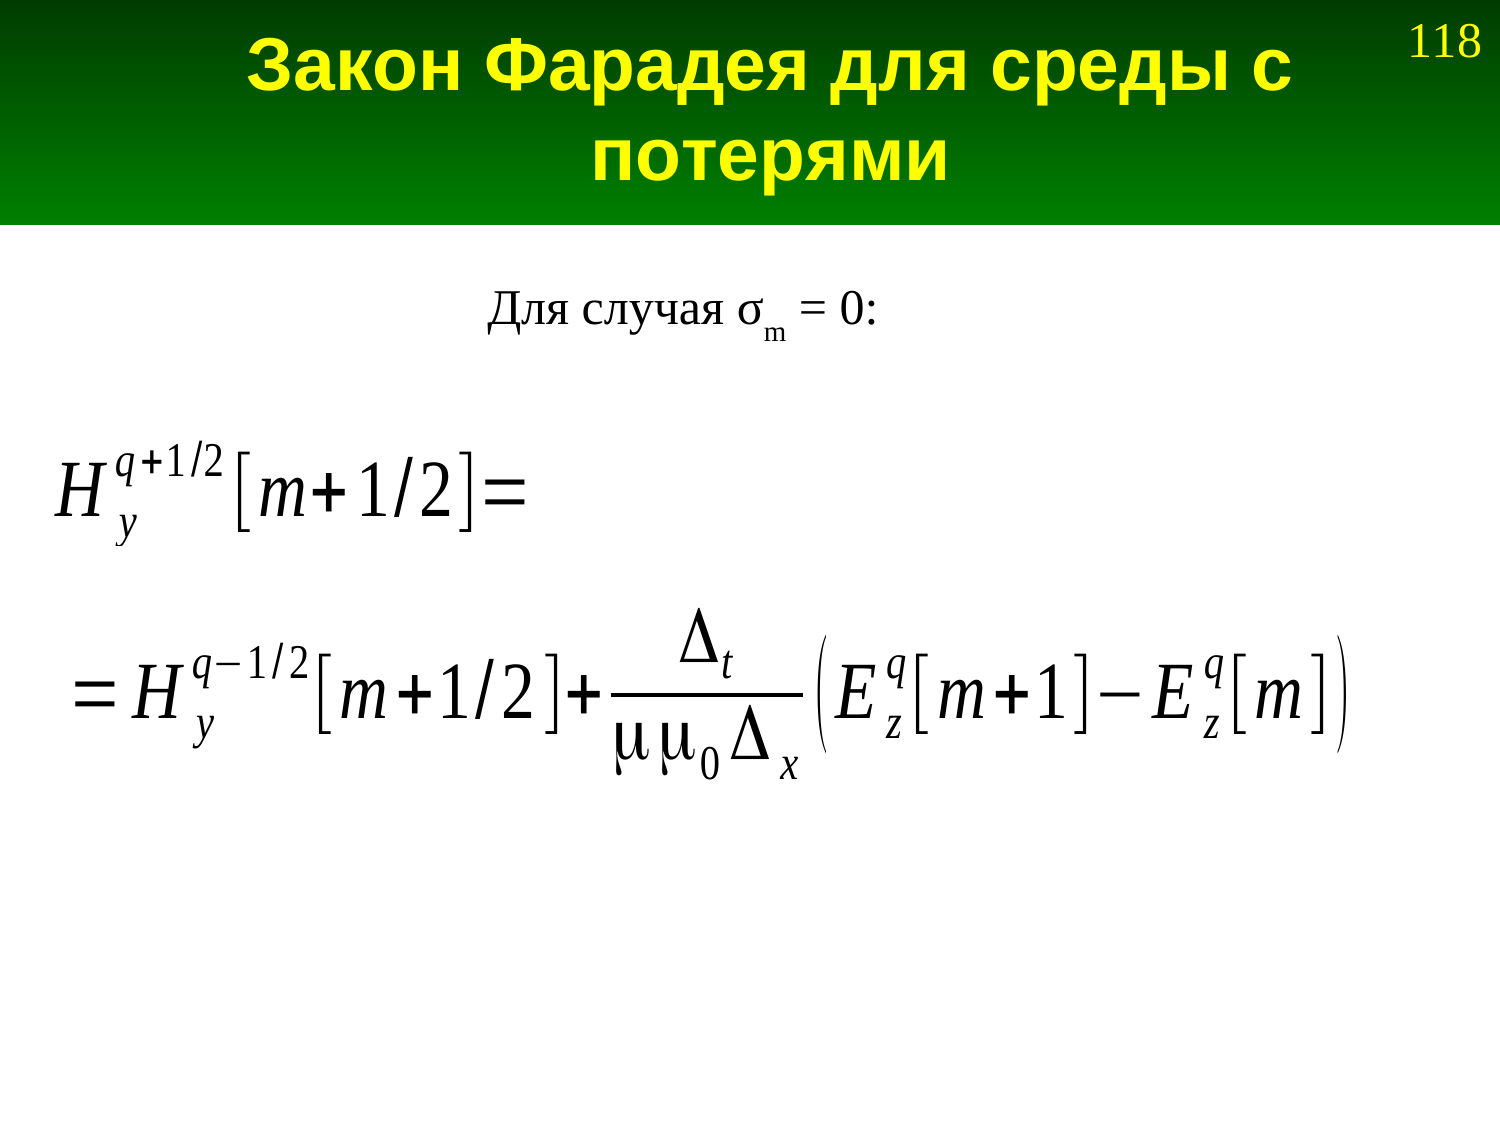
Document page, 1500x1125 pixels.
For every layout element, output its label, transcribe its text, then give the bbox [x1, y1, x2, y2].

title Закон Фарадея для среды с потерями [100, 7, 1441, 204]
chart [34, 430, 552, 546]
text_box Для случая σm = 0: [472, 267, 894, 355]
chart [52, 601, 1365, 792]
